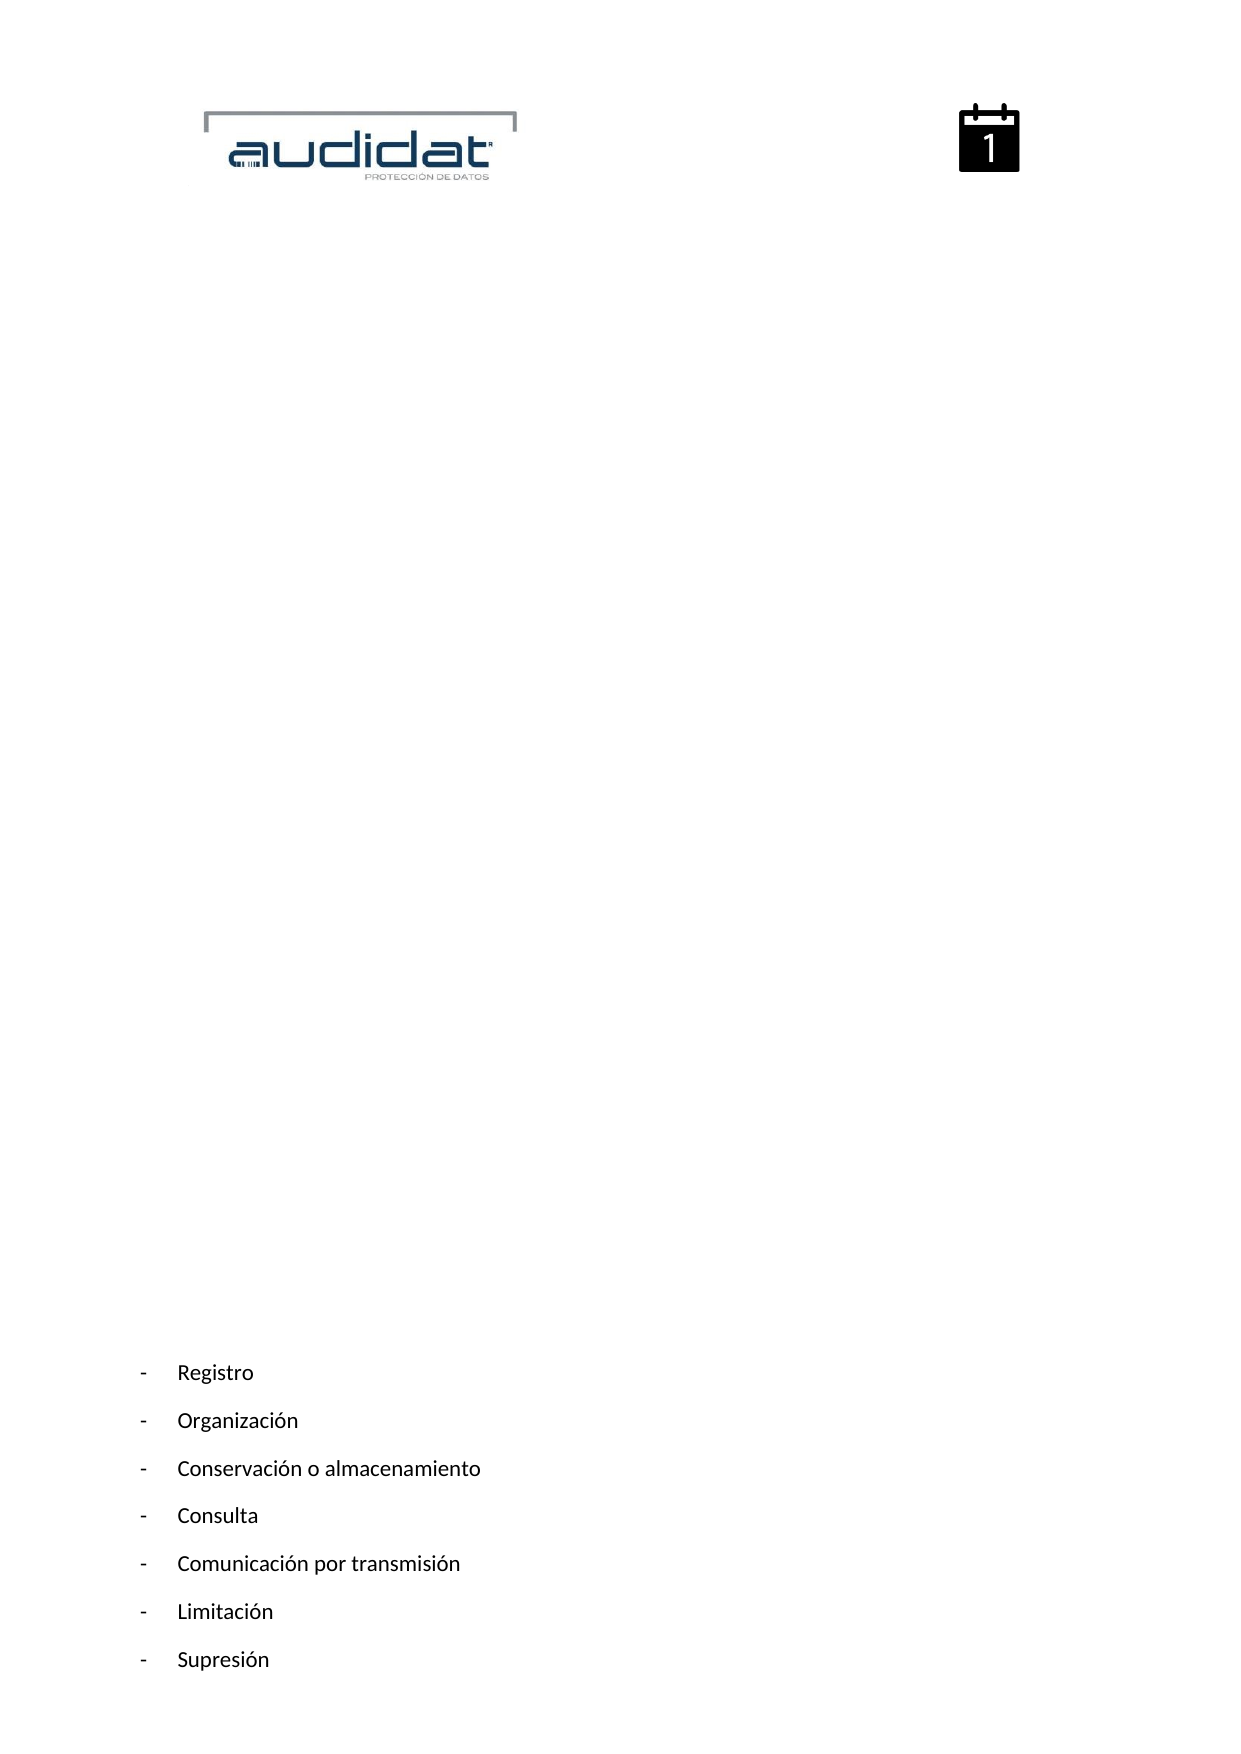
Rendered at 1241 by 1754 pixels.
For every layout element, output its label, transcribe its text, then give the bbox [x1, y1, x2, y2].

list Consulta [140, 1502, 1064, 1530]
list Organización [140, 1406, 1064, 1434]
list Limitación [140, 1597, 1064, 1625]
list Registro [140, 1358, 1064, 1386]
list Conservación o almacenamiento [140, 1454, 1064, 1482]
list Supresión [140, 1645, 1064, 1673]
list Comunicación por transmisión [140, 1549, 1064, 1577]
